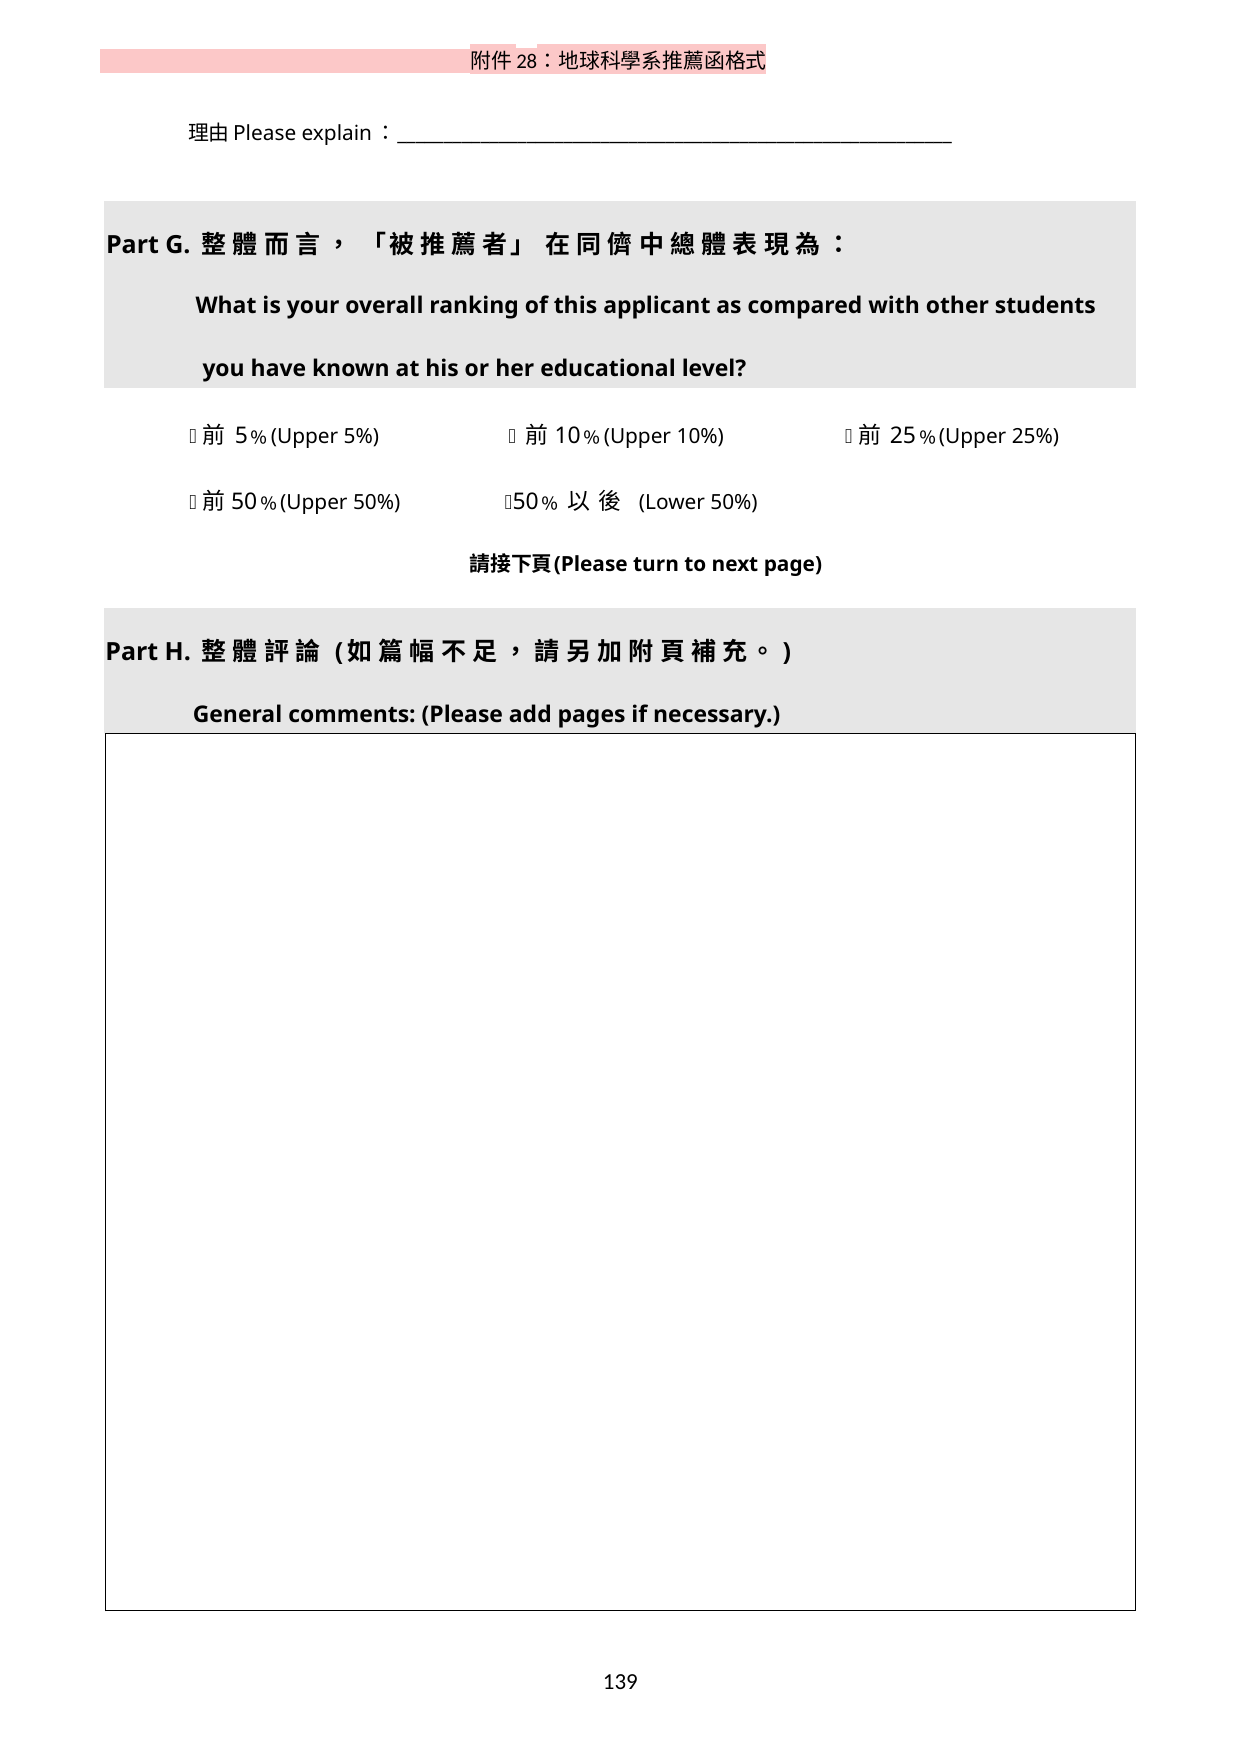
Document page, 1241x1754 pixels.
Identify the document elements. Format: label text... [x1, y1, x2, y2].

text Part G. 整體而言，「被推薦者」在同儕中總體表現為： [104, 201, 1136, 263]
text General comments: (Please add pages if necessary.) [104, 671, 1136, 733]
text 理由Please explain：____________________________________________________________ [104, 89, 1136, 152]
text 請接下頁(Please turn to next page) [104, 521, 1136, 583]
text 前50﹪(Upper 50%) 50﹪以後 (Lower 50%) [178, 458, 1146, 521]
text 前5﹪(Upper 5%) 前10﹪(Upper 10%) 前25﹪(Upper 25%) [178, 392, 1146, 454]
text What is your overall ranking of this applicant as compared with other students you have known at his or her educational level? [104, 263, 1136, 388]
text Part H. 整體評論 (如篇幅不足，請另加附頁補充。) [104, 608, 1136, 671]
